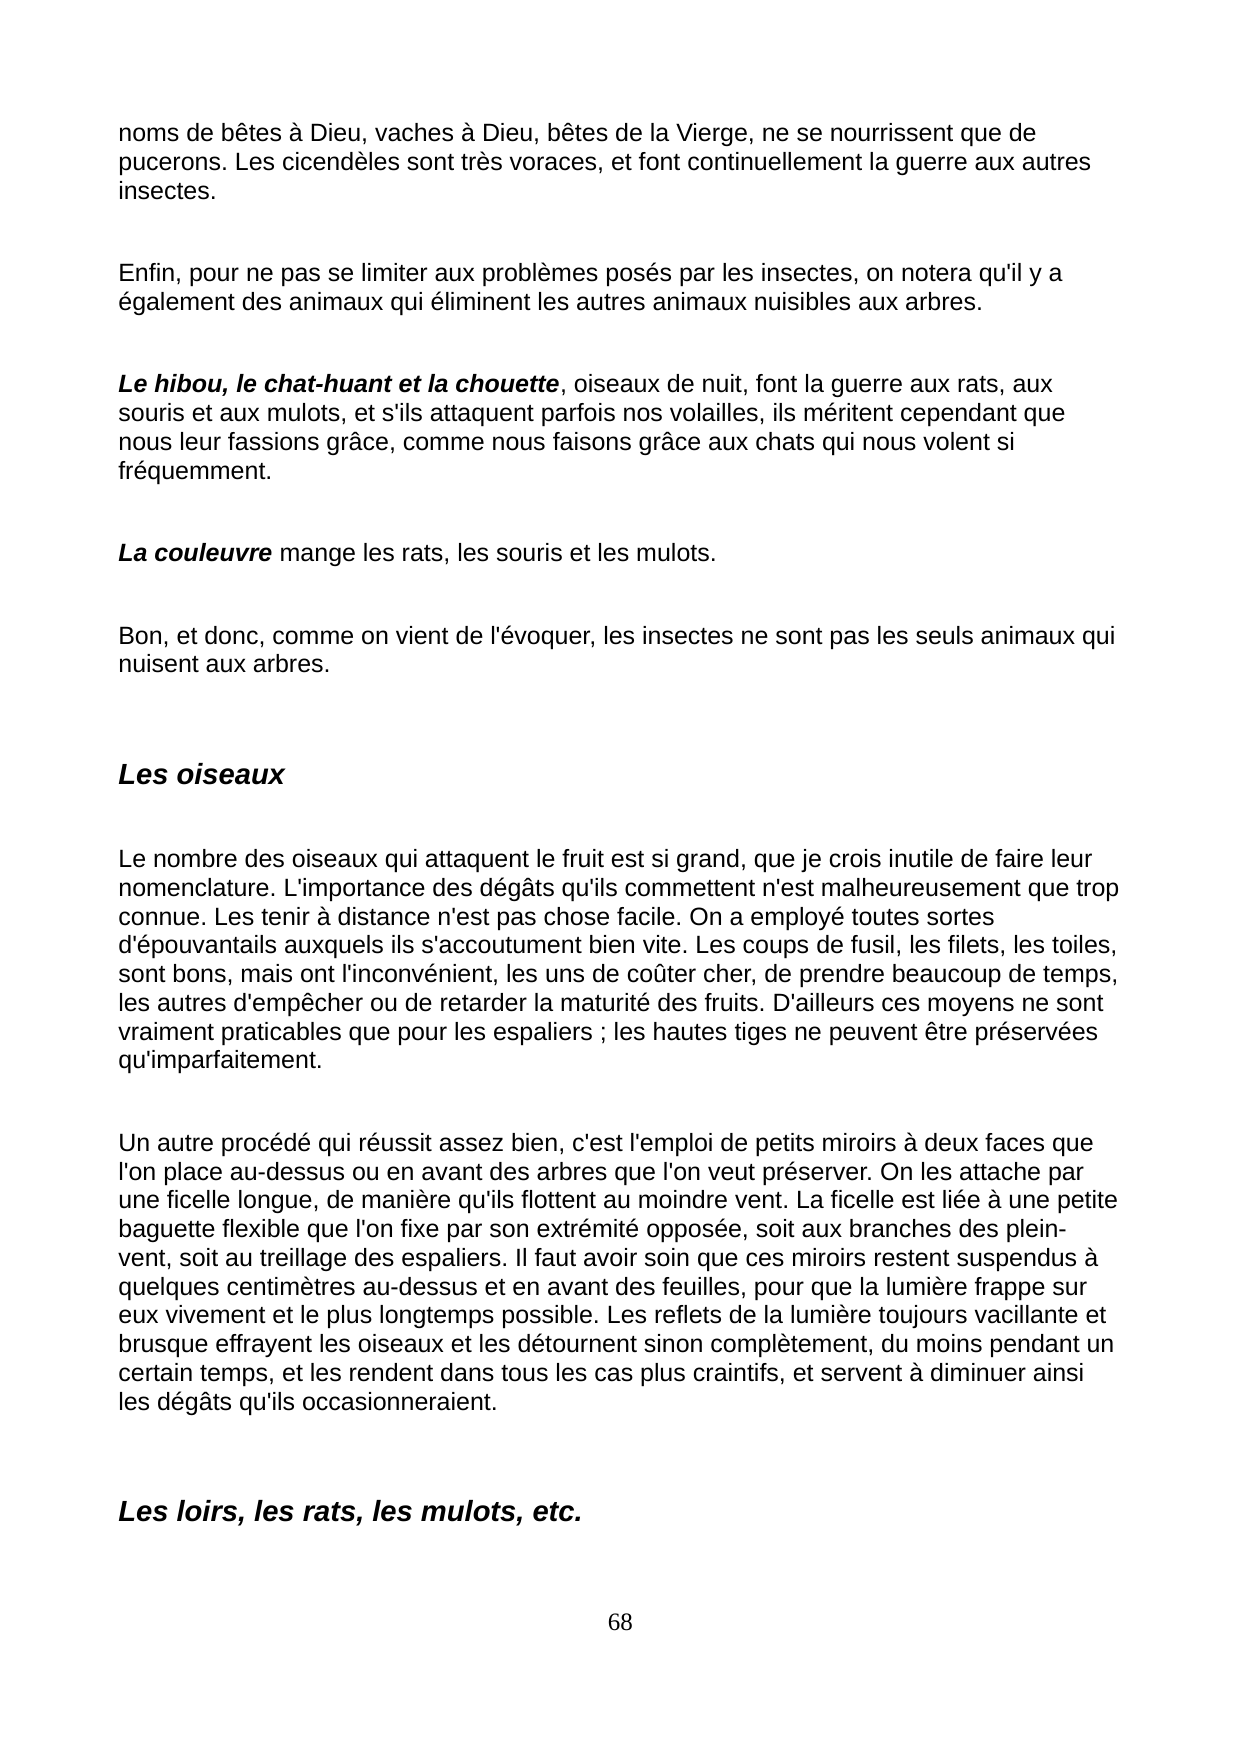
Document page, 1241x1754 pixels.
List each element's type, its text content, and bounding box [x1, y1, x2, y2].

text Bon, et donc, comme on vient de l'évoquer, les insectes ne sont pas les seuls animaux qui nuisent aux arbres. [118, 621, 1122, 678]
text Enfin, pour ne pas se limiter aux problèmes posés par les insectes, on notera qu'il y a également des animaux qui éliminent les autres animaux nuisibles aux arbres. [118, 258, 1122, 316]
text Le hibou, le chat-huant et la chouette, oiseaux de nuit, font la guerre aux rats, aux souris et aux mulots, et s'ils attaquent parfois nos volailles, ils méritent cependant que nous leur fassions grâce, comme nous faisons grâce aux chats qui nous volent si fréquemment. [118, 369, 1122, 484]
text Le nombre des oiseaux qui attaquent le fruit est si grand, que je crois inutile de faire leur nomenclature. L'importance des dégâts qu'ils commettent n'est malheureusement que trop connue. Les tenir à distance n'est pas chose facile. On a employé toutes sortes d'épouvantails auxquels ils s'accoutument bien vite. Les coups de fusil, les filets, les toiles, sont bons, mais ont l'inconvénient, les uns de coûter cher, de prendre beaucoup de temps, les autres d'empêcher ou de retarder la maturité des fruits. D'ailleurs ces moyens ne sont vraiment praticables que pour les espaliers ; les hautes tiges ne peuvent être préservées qu'imparfaitement. [118, 844, 1122, 1074]
text noms de bêtes à Dieu, vaches à Dieu, bêtes de la Vierge, ne se nourrissent que de pucerons. Les cicendèles sont très voraces, et font continuellement la guerre aux autres insectes. [118, 118, 1122, 204]
text Un autre procédé qui réussit assez bien, c'est l'emploi de petits miroirs à deux faces que l'on place au-dessus ou en avant des arbres que l'on veut préserver. On les attache par une ficelle longue, de manière qu'ils flottent au moindre vent. La ficelle est liée à une petite baguette flexible que l'on fixe par son extrémité opposée, soit aux branches des plein-vent, soit au treillage des espaliers. Il faut avoir soin que ces miroirs restent suspendus à quelques centimètres au-dessus et en avant des feuilles, pour que la lumière frappe sur eux vivement et le plus longtemps possible. Les reflets de la lumière toujours vacillante et brusque effrayent les oiseaux et les détournent sinon complètement, du moins pendant un certain temps, et les rendent dans tous les cas plus craintifs, et servent à diminuer ainsi les dégâts qu'ils occasionneraient. [118, 1128, 1122, 1415]
subtitle Les oiseaux [118, 757, 1122, 790]
text La couleuvre mange les rats, les souris et les mulots. [118, 538, 1122, 567]
subtitle Les loirs, les rats, les mulots, etc. [118, 1494, 1122, 1528]
